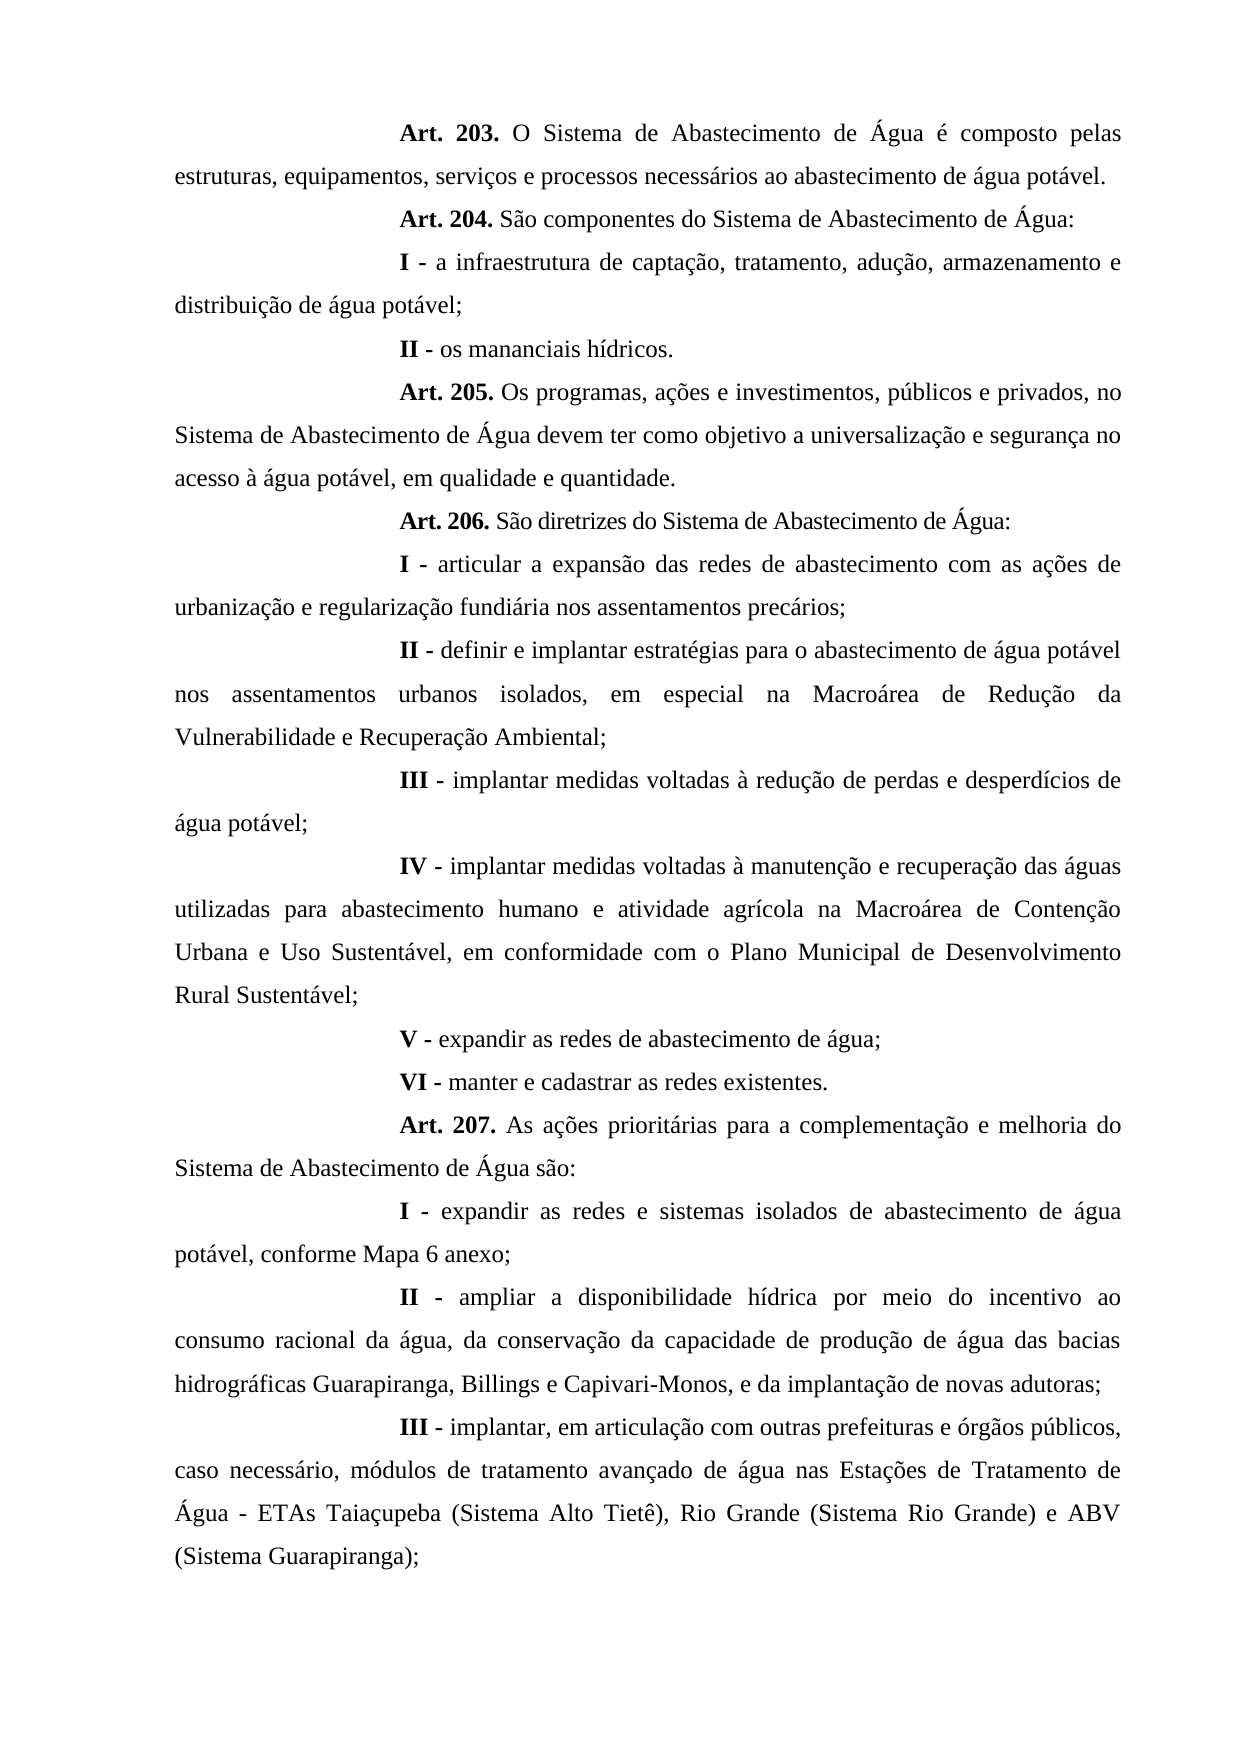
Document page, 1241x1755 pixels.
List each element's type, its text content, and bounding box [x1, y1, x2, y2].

text IV - implantar medidas voltadas à manutenção e recuperação das águas utilizadas para abastecimento humano e atividade agrícola na Macroárea de Contenção Urbana e Uso Sustentável, em conformidade com o Plano Municipal de Desenvolvimento Rural Sustentável; [174, 851, 1122, 1009]
text II - ampliar a disponibilidade hídrica por meio do incentivo ao consumo racional da água, da conservação da capacidade de produção de água das bacias hidrográficas Guarapiranga, Billings e Capivari-Monos, e da implantação de novas adutoras; [174, 1282, 1122, 1397]
text Art. 205. Os programas, ações e investimentos, públicos e privados, no Sistema de Abastecimento de Água devem ter como objetivo a universalização e segurança no acesso à água potável, em qualidade e quantidade. [174, 377, 1122, 492]
text II - os mananciais hídricos. [174, 334, 1122, 362]
text Art. 203. O Sistema de Abastecimento de Água é composto pelas estruturas, equipamentos, serviços e processos necessários ao abastecimento de água potável. [174, 118, 1122, 190]
text I - expandir as redes e sistemas isolados de abastecimento de água potável, conforme Mapa 6 anexo; [174, 1196, 1122, 1268]
text VI - manter e cadastrar as redes existentes. [174, 1067, 1122, 1096]
text I - a infraestrutura de captação, tratamento, adução, armazenamento e distribuição de água potável; [174, 247, 1122, 319]
text Art. 207. As ações prioritárias para a complementação e melhoria do Sistema de Abastecimento de Água são: [174, 1110, 1122, 1182]
text V - expandir as redes de abastecimento de água; [174, 1024, 1122, 1052]
text II - definir e implantar estratégias para o abastecimento de água potável nos assentamentos urbanos isolados, em especial na Macroárea de Redução da Vulnerabilidade e Recuperação Ambiental; [174, 636, 1122, 751]
text Art. 204. São componentes do Sistema de Abastecimento de Água: [174, 204, 1122, 233]
text I - articular a expansão das redes de abastecimento com as ações de urbanização e regularização fundiária nos assentamentos precários; [174, 549, 1122, 621]
text Art. 206. São diretrizes do Sistema de Abastecimento de Água: [174, 506, 1122, 535]
text III - implantar medidas voltadas à redução de perdas e desperdícios de água potável; [174, 765, 1122, 837]
text III - implantar, em articulação com outras prefeituras e órgãos públicos, caso necessário, módulos de tratamento avançado de água nas Estações de Tratamento de Água - ETAs Taiaçupeba (Sistema Alto Tietê), Rio Grande (Sistema Rio Grande) e ABV (Sistema Guarapiranga); [174, 1412, 1122, 1570]
